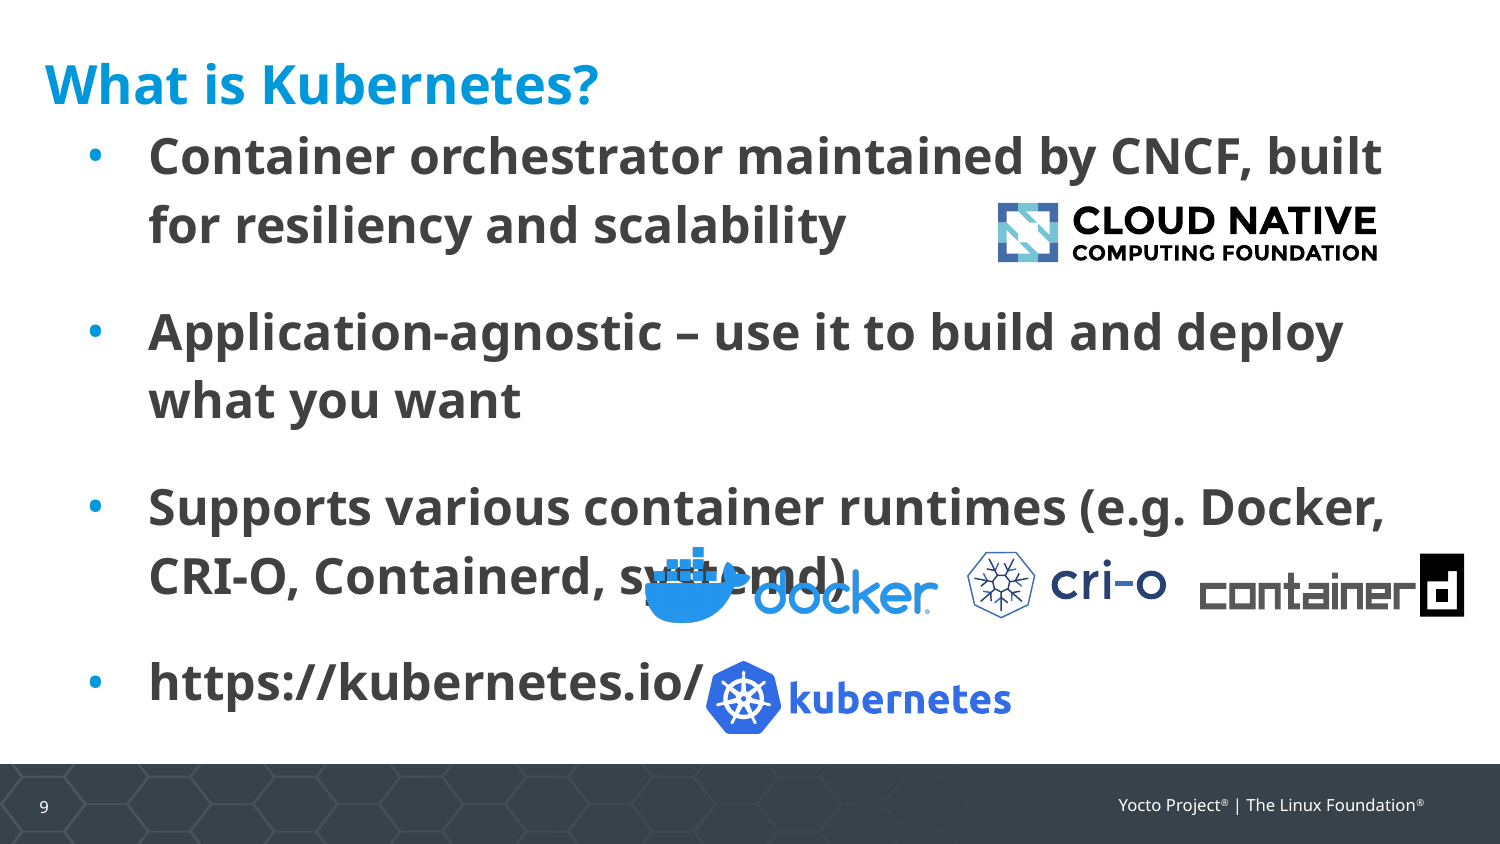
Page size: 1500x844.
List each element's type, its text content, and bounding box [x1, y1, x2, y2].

list Container orchestrator maintained by CNCF, built for resiliency and scalability Application-agnostic – use it to build and deploy what you want Supports various container runtimes (e.g. Docker, CRI-O, Containerd, systemd) https://kubernetes.io/ [73, 115, 1425, 734]
picture [0, 0, 1500, 844]
title What is Kubernetes? [44, 50, 1395, 160]
